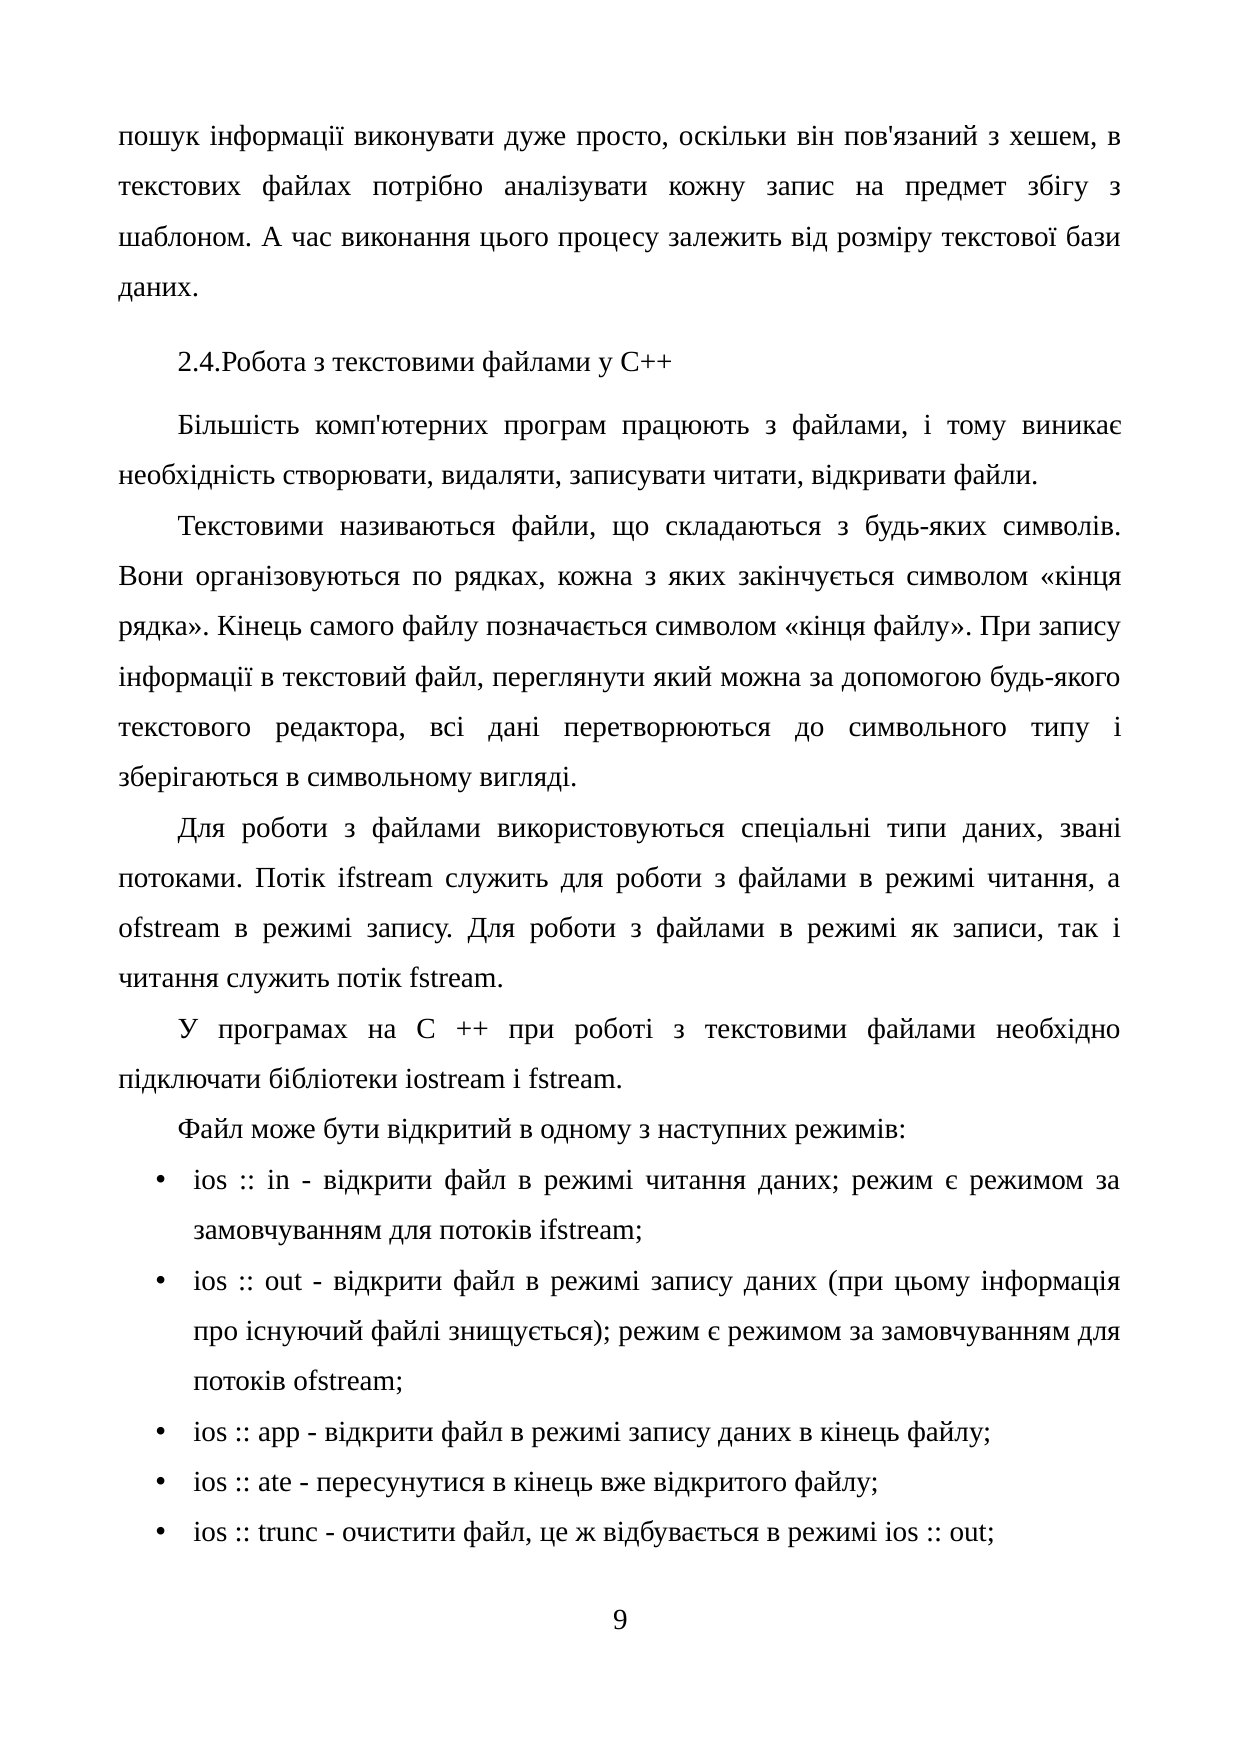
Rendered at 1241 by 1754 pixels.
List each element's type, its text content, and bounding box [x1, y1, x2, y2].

list ios :: app - відкрити файл в режимі запису даних в кінець файлу; [156, 1414, 1122, 1447]
text Текстовими називаються файли, що складаються з будь-яких символів. Вони організовуються по рядках, кожна з яких закінчується символом «кінця рядка». Кінець самого файлу позначається символом «кінця файлу». При запису інформації в текстовий файл, переглянути який можна за допомогою будь-якого текстового редактора, всі дані перетворюються до символьного типу і зберігаються в символьному вигляді. [118, 508, 1122, 793]
text Більшість комп'ютерних програм працюють з файлами, і тому виникає необхідність створювати, видаляти, записувати читати, відкривати файли. [118, 407, 1122, 491]
text Файл може бути відкритий в одному з наступних режимів: [118, 1112, 1122, 1145]
subtitle 2.4.Робота з текстовими файлами у С++ [118, 344, 1122, 378]
text У програмах на C ++ при роботі з текстовими файлами необхідно підключати бібліотеки iostream і fstream. [118, 1011, 1122, 1095]
text Для роботи з файлами використовуються спеціальні типи даних, звані потоками. Потік ifstream служить для роботи з файлами в режимі читання, а ofstream в режимі запису. Для роботи з файлами в режимі як записи, так і читання служить потік fstream. [118, 810, 1122, 994]
list ios :: out - відкрити файл в режимі запису даних (при цьому інформація про існуючий файлі знищується); режим є режимом за замовчуванням для потоків ofstream; [156, 1263, 1122, 1397]
text пошук інформації виконувати дуже просто, оскільки він пов'язаний з хешем, в текстових файлах потрібно аналізувати кожну запис на предмет збігу з шаблоном. А час виконання цього процесу залежить від розміру текстової бази даних. [118, 118, 1122, 303]
list ios :: in - відкрити файл в режимі читання даних; режим є режимом за замовчуванням для потоків ifstream; [156, 1162, 1122, 1246]
list ios :: trunc - очистити файл, це ж відбувається в режимі ios :: out; [156, 1514, 1122, 1548]
list ios :: ate - пересунутися в кінець вже відкритого файлу; [156, 1464, 1122, 1498]
